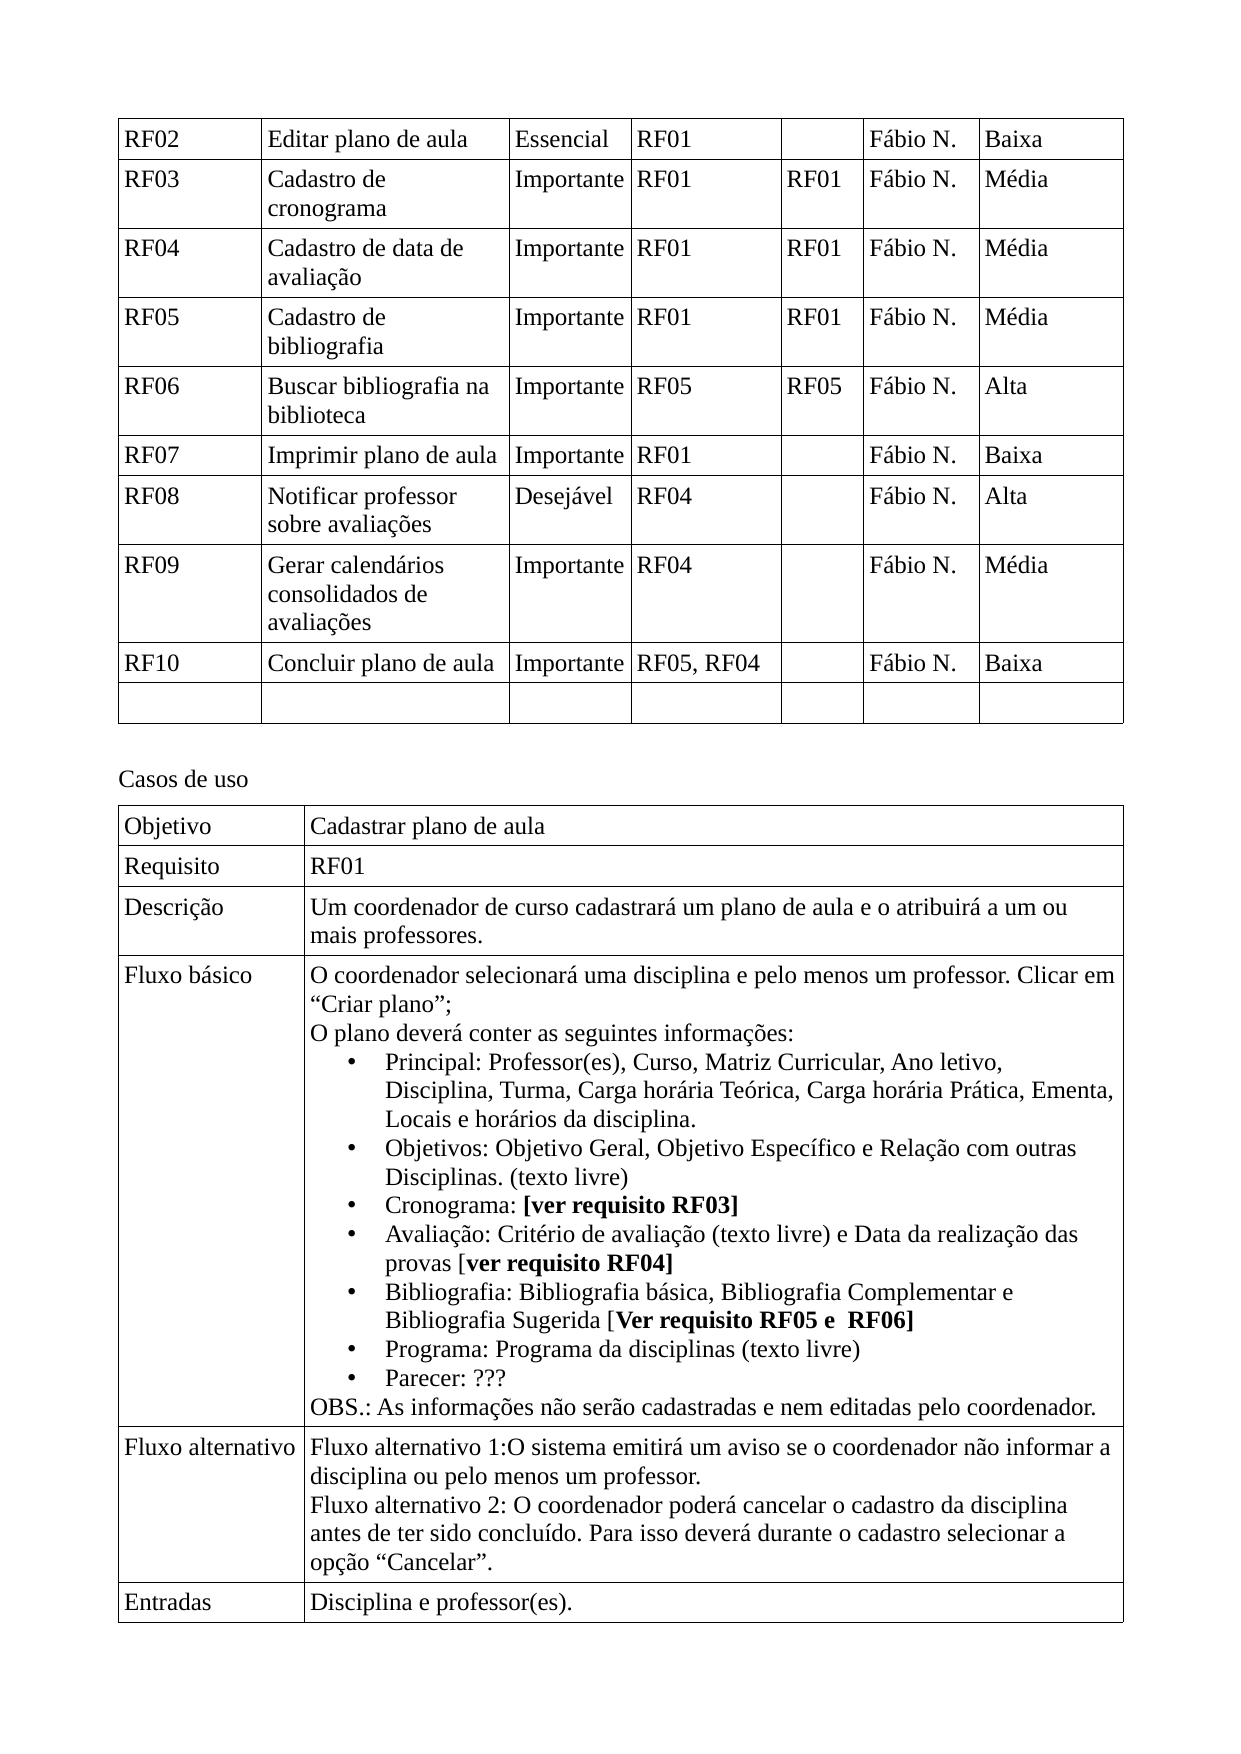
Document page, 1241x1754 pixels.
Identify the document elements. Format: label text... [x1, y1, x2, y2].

table_cell Fábio N. [864, 229, 979, 297]
table_cell RF05 [119, 298, 261, 366]
table_cell [782, 476, 863, 544]
table_cell Importante [510, 367, 631, 435]
table_cell RF09 [119, 545, 261, 642]
table_cell Editar plano de aula [262, 119, 509, 158]
table_cell [782, 436, 863, 475]
table_cell RF07 [119, 436, 261, 475]
table_cell RF01 [782, 229, 863, 297]
table_cell Importante [510, 545, 631, 642]
table_cell RF03 [119, 160, 261, 227]
table_cell Baixa [980, 643, 1123, 682]
table_cell [510, 683, 631, 722]
table_header Objetivo [119, 806, 304, 845]
table_cell RF01 [782, 298, 863, 366]
table_cell Média [980, 545, 1123, 642]
table_cell Alta [980, 367, 1123, 435]
table_cell RF01 [632, 298, 781, 366]
table_cell RF02 [119, 119, 261, 158]
table_cell Requisito [119, 846, 304, 886]
table_cell Descrição [119, 887, 304, 955]
table_cell Buscar bibliografia na biblioteca [262, 367, 509, 435]
table_cell RF05, RF04 [632, 643, 781, 682]
table_cell Cadastro de data de avaliação [262, 229, 509, 297]
table_cell Cadastro de cronograma [262, 160, 509, 227]
table_cell RF06 [119, 367, 261, 435]
table_cell Importante [510, 643, 631, 682]
table_cell RF04 [632, 545, 781, 642]
table_cell RF01 [632, 229, 781, 297]
table_cell Fluxo alternativo [119, 1427, 304, 1582]
table_cell [119, 683, 261, 722]
table_cell Importante [510, 229, 631, 297]
text Casos de uso [118, 764, 1122, 793]
table_cell Essencial [510, 119, 631, 158]
table_cell RF10 [119, 643, 261, 682]
table_cell RF08 [119, 476, 261, 544]
table_cell Imprimir plano de aula [262, 436, 509, 475]
table_cell Fábio N. [864, 545, 979, 642]
table_cell Média [980, 229, 1123, 297]
table_cell Concluir plano de aula [262, 643, 509, 682]
table_cell Desejável [510, 476, 631, 544]
table_cell RF01 [632, 436, 781, 475]
table_cell Entradas [119, 1583, 304, 1622]
table_cell [262, 683, 509, 722]
table_cell Fábio N. [864, 476, 979, 544]
table_cell [980, 683, 1123, 722]
table_cell Fluxo alternativo 1:O sistema emitirá um aviso se o coordenador não informar a disciplina ou pelo menos um professor. Fluxo alternativo 2: O coordenador poderá cancelar o cadastro da disciplina antes de ter sido concluído. Para isso deverá durante o cadastro selecionar a opção “Cancelar”. [305, 1427, 1123, 1582]
table_cell Fábio N. [864, 298, 979, 366]
table_cell Fábio N. [864, 160, 979, 227]
table_cell Fábio N. [864, 436, 979, 475]
table_cell Fluxo básico [119, 956, 304, 1426]
table_cell [782, 643, 863, 682]
table_cell RF01 [782, 160, 863, 227]
table_cell RF04 [632, 476, 781, 544]
table_cell Média [980, 160, 1123, 227]
table_cell Importante [510, 436, 631, 475]
table_cell [864, 683, 979, 722]
table_cell Um coordenador de curso cadastrará um plano de aula e o atribuirá a um ou mais professores. [305, 887, 1123, 955]
table_cell Baixa [980, 436, 1123, 475]
table_cell [782, 683, 863, 722]
table_cell Importante [510, 298, 631, 366]
table_cell Importante [510, 160, 631, 227]
table_cell Baixa [980, 119, 1123, 158]
table_cell RF04 [119, 229, 261, 297]
table_header Cadastrar plano de aula [305, 806, 1123, 845]
table_cell RF01 [632, 119, 781, 158]
table_cell RF01 [632, 160, 781, 227]
table_cell Fábio N. [864, 643, 979, 682]
table_cell Alta [980, 476, 1123, 544]
table_cell [782, 119, 863, 158]
table_cell Cadastro de bibliografia [262, 298, 509, 366]
table_cell Disciplina e professor(es). [305, 1583, 1123, 1622]
table_cell RF05 [782, 367, 863, 435]
table_cell Fábio N. [864, 367, 979, 435]
table_cell Notificar professor sobre avaliações [262, 476, 509, 544]
table_cell Média [980, 298, 1123, 366]
table_cell Fábio N. [864, 119, 979, 158]
table_cell [632, 683, 781, 722]
table_cell Gerar calendários consolidados de avaliações [262, 545, 509, 642]
table_cell RF05 [632, 367, 781, 435]
table_cell [782, 545, 863, 642]
table_cell O coordenador selecionará uma disciplina e pelo menos um professor. Clicar em “Criar plano”; O plano deverá conter as seguintes informações: Principal: Professor(es), Curso, Matriz Curricular, Ano letivo, Disciplina, Turma, Carga horária Teórica, Carga horária Prática, Ementa, Locais e horários da disciplina. Objetivos: Objetivo Geral, Objetivo Específico e Relação com outras Disciplinas. (texto livre) Cronograma: [ver requisito RF03] Avaliação: Critério de avaliação (texto livre) e Data da realização das provas [ver requisito RF04] Bibliografia: Bibliografia básica, Bibliografia Complementar e Bibliografia Sugerida [Ver requisito RF05 e RF06] Programa: Programa da disciplinas (texto livre) Parecer: ??? OBS.: As informações não serão cadastradas e nem editadas pelo coordenador. [305, 956, 1123, 1426]
table_cell RF01 [305, 846, 1123, 886]
